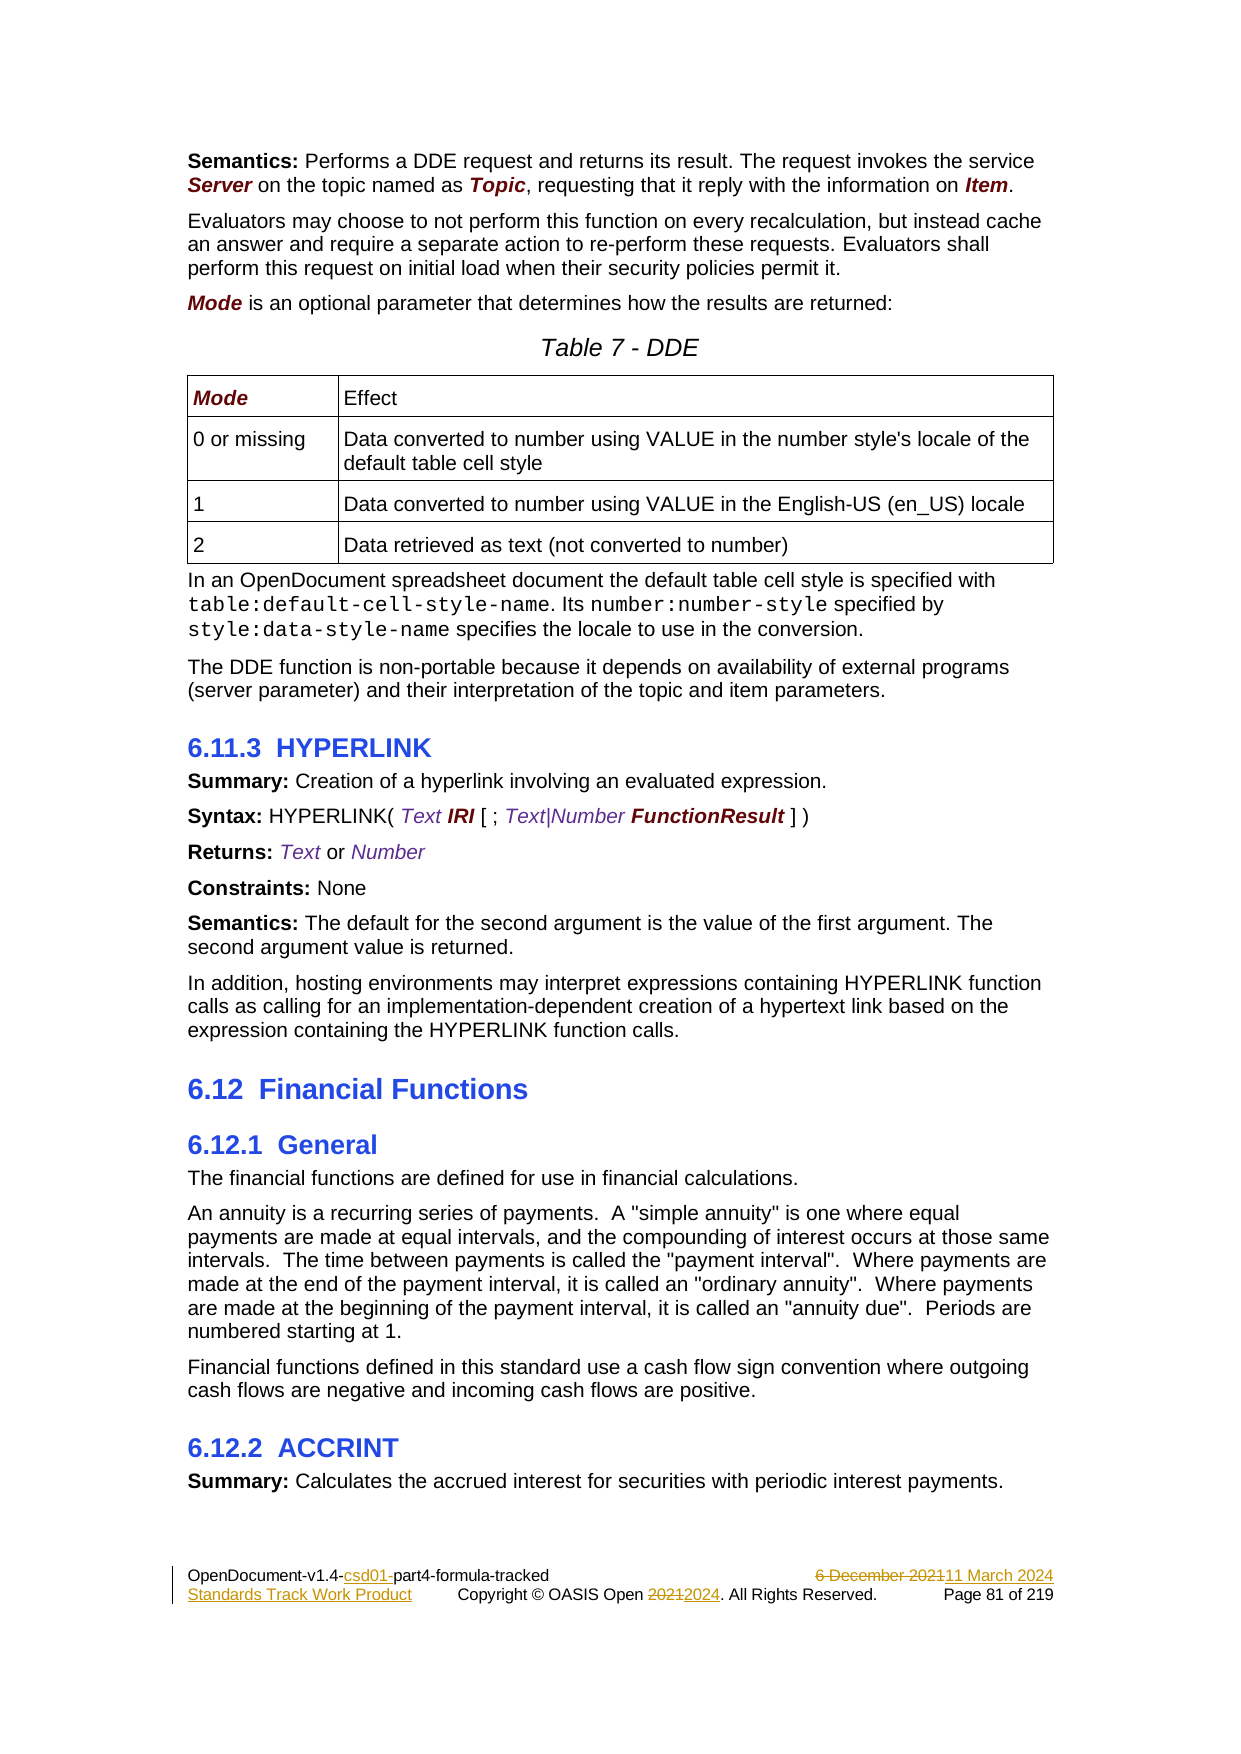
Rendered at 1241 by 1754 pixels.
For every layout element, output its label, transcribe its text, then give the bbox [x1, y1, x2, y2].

text Syntax: HYPERLINK( Text IRI [ ; Text|Number FunctionResult ] ) [187, 805, 1053, 828]
subtitle ACCRINT [187, 1433, 1053, 1463]
text Financial functions defined in this standard use a cash flow sign convention where outgoing cash flows are negative and incoming cash flows are positive. [187, 1355, 1053, 1402]
text In an OpenDocument spreadsheet document the default table cell style is specified with table:default-cell-style-name. Its number:number-style specified by style:data-style-name specifies the locale to use in the conversion. [187, 569, 1053, 643]
text Constraints: None [187, 876, 1053, 900]
text Semantics: The default for the second argument is the value of the first argument. The second argument value is returned. [187, 912, 1053, 959]
table_cell 0 or missing [188, 417, 338, 480]
table_cell Data retrieved as text (not converted to number) [339, 522, 1053, 563]
table_cell Data converted to number using VALUE in the number style's locale of the default table cell style [339, 417, 1053, 480]
table_cell Data converted to number using VALUE in the English-US (en_US) locale [339, 481, 1053, 521]
subtitle Financial Functions [187, 1073, 1053, 1105]
table_header Mode [188, 376, 338, 416]
subtitle General [187, 1130, 1053, 1160]
text The financial functions are defined for use in financial calculations. [187, 1166, 1053, 1190]
text Mode is an optional parameter that determines how the results are returned: [187, 292, 1053, 315]
subtitle HYPERLINK [187, 733, 1053, 763]
text An annuity is a recurring series of payments. A "simple annuity" is one where equal payments are made at equal intervals, and the compounding of interest occurs at those same intervals. The time between payments is called the "payment interval". Where payments are made at the end of the payment interval, it is called an "ordinary annuity". Where payments are made at the beginning of the payment interval, it is called an "annuity due". Periods are numbered starting at 1. [187, 1202, 1053, 1343]
table_cell 2 [188, 522, 338, 563]
text Semantics: Performs a DDE request and returns its result. The request invokes the service Server on the topic named as Topic, requesting that it reply with the information on Item. [187, 150, 1053, 197]
table_header Effect [339, 376, 1053, 416]
text Summary: Creation of a hyperlink involving an evaluated expression. [187, 769, 1053, 793]
text The DDE function is non-portable because it depends on availability of external programs (server parameter) and their interpretation of the topic and item parameters. [187, 655, 1053, 702]
text Returns: Text or Number [187, 841, 1053, 864]
text Table 7 - DDE [187, 334, 1053, 362]
text Evaluators may choose to not perform this function on every recalculation, but instead cache an answer and require a separate action to re-perform these requests. Evaluators shall perform this request on initial load when their security policies permit it. [187, 209, 1053, 280]
table_cell 1 [188, 481, 338, 521]
text In addition, hosting environments may interpret expressions containing HYPERLINK function calls as calling for an implementation-dependent creation of a hypertext link based on the expression containing the HYPERLINK function calls. [187, 971, 1053, 1042]
text Summary: Calculates the accrued interest for securities with periodic interest payments. [187, 1469, 1053, 1493]
